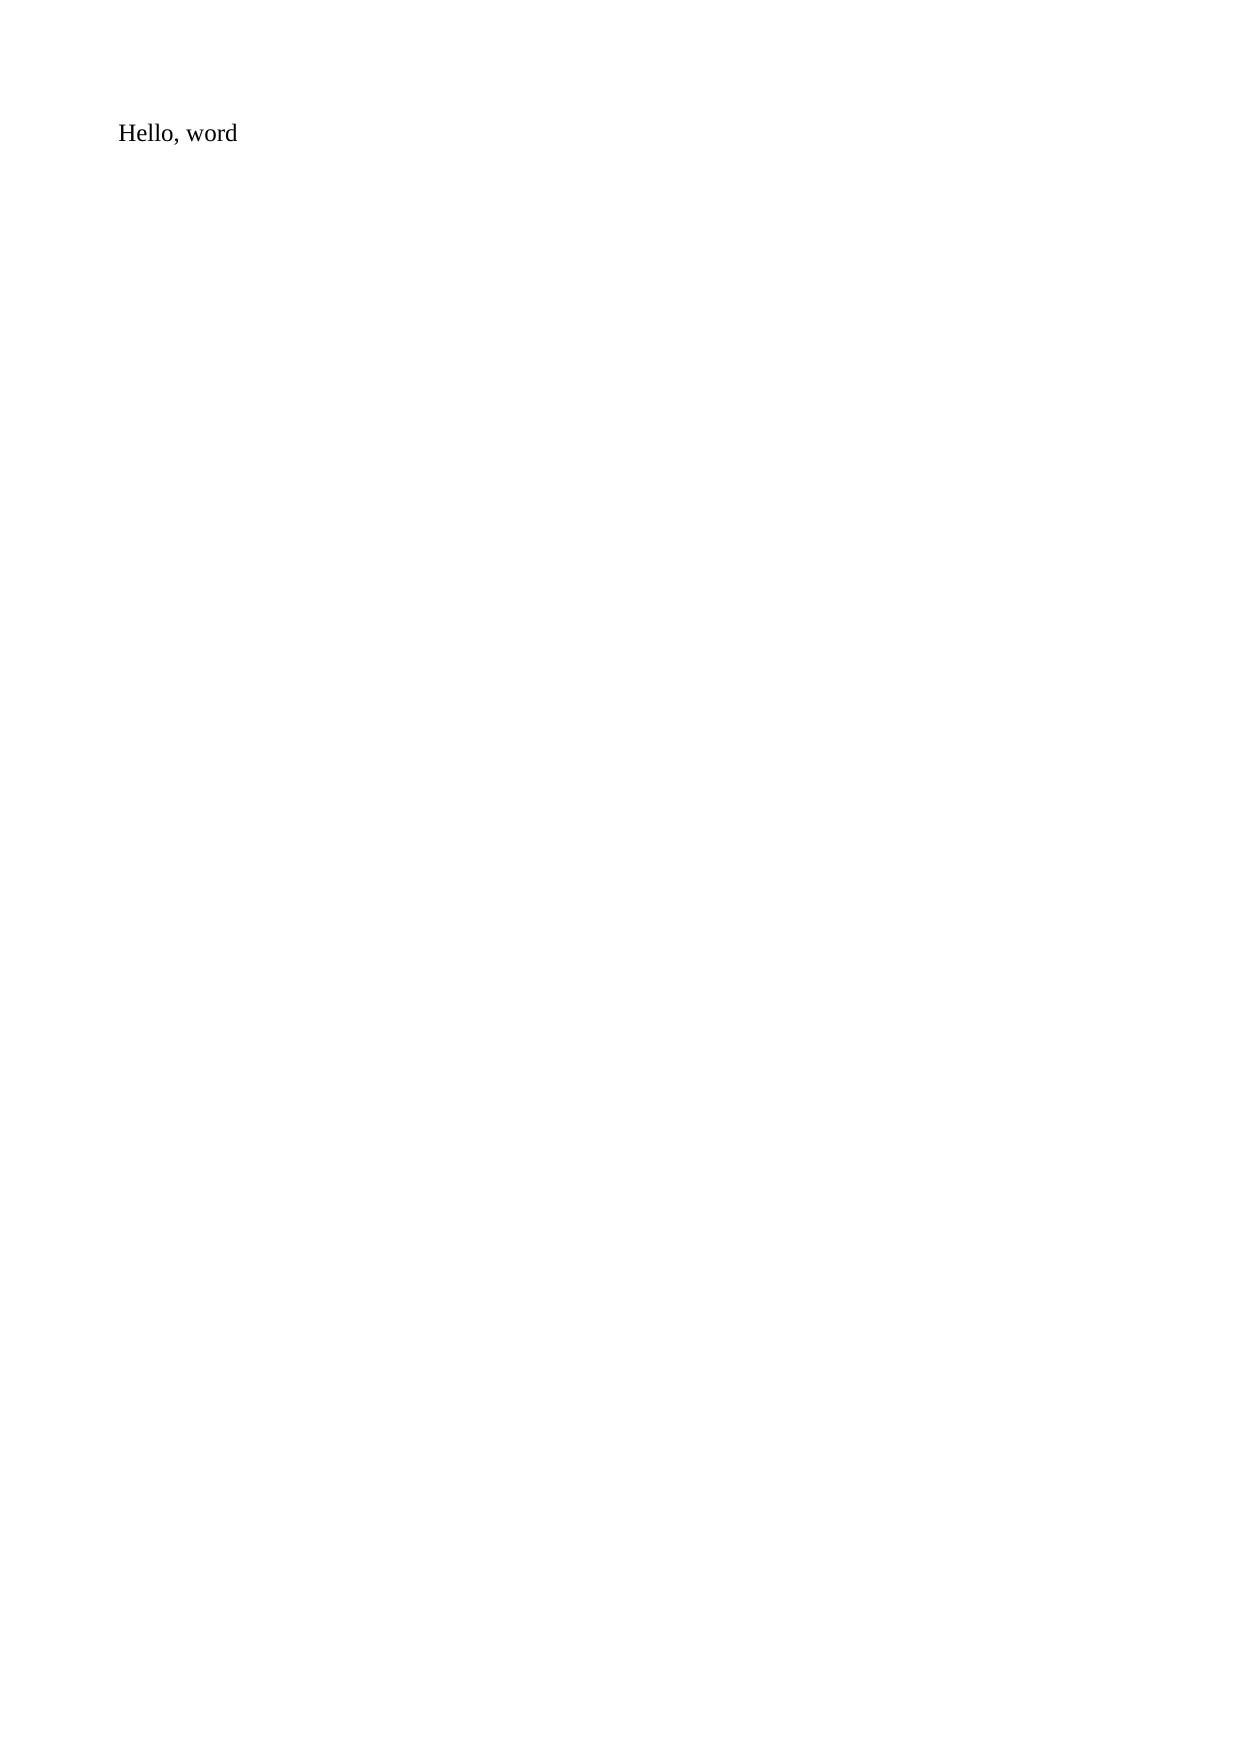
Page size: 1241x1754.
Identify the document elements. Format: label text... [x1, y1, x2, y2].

text Hello, word [118, 118, 1122, 147]
